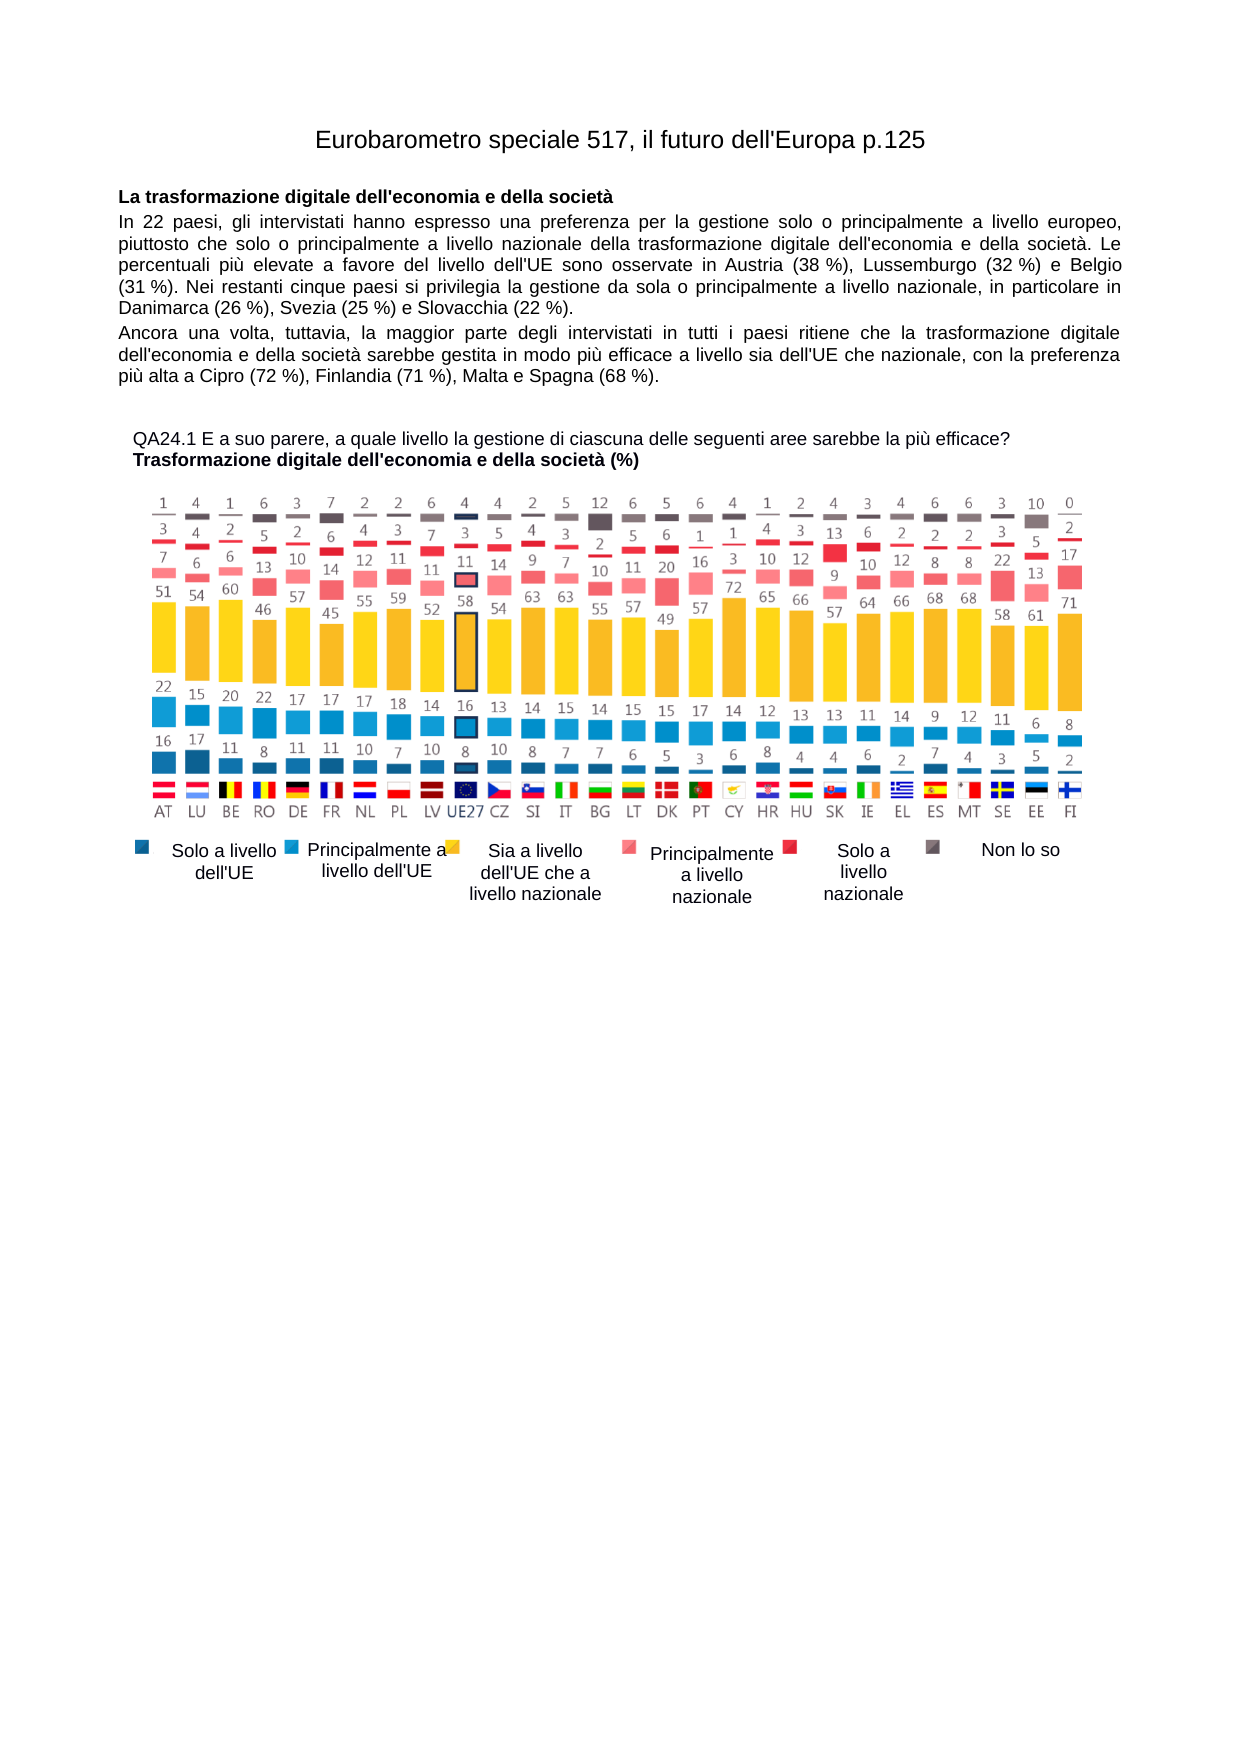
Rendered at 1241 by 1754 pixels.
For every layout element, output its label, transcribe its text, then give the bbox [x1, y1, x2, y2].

text La trasformazione digitale dell'economia e della società [118, 186, 1122, 208]
text In 22 paesi, gli intervistati hanno espresso una preferenza per la gestione solo o principalmente a livello europeo, piuttosto che solo o principalmente a livello nazionale della trasformazione digitale dell'economia e della società. Le percentuali più elevate a favore del livello dell'UE sono osservate in Austria (38 %), Lussemburgo (32 %) e Belgio (31 %). Nei restanti cinque paesi si privilegia la gestione da sola o principalmente a livello nazionale, in particolare in Danimarca (26 %), Svezia (25 %) e Slovacchia (22 %). [118, 211, 1122, 319]
picture [127, 824, 941, 875]
text Ancora una volta, tuttavia, la maggior parte degli intervistati in tutti i paesi ritiene che la trasformazione digitale dell'economia e della società sarebbe gestita in modo più efficace a livello sia dell'UE che nazionale, con la preferenza più alta a Cipro (72 %), Finlandia (71 %), Malta e Spagna (68 %). [118, 322, 1122, 387]
picture [140, 490, 1086, 821]
